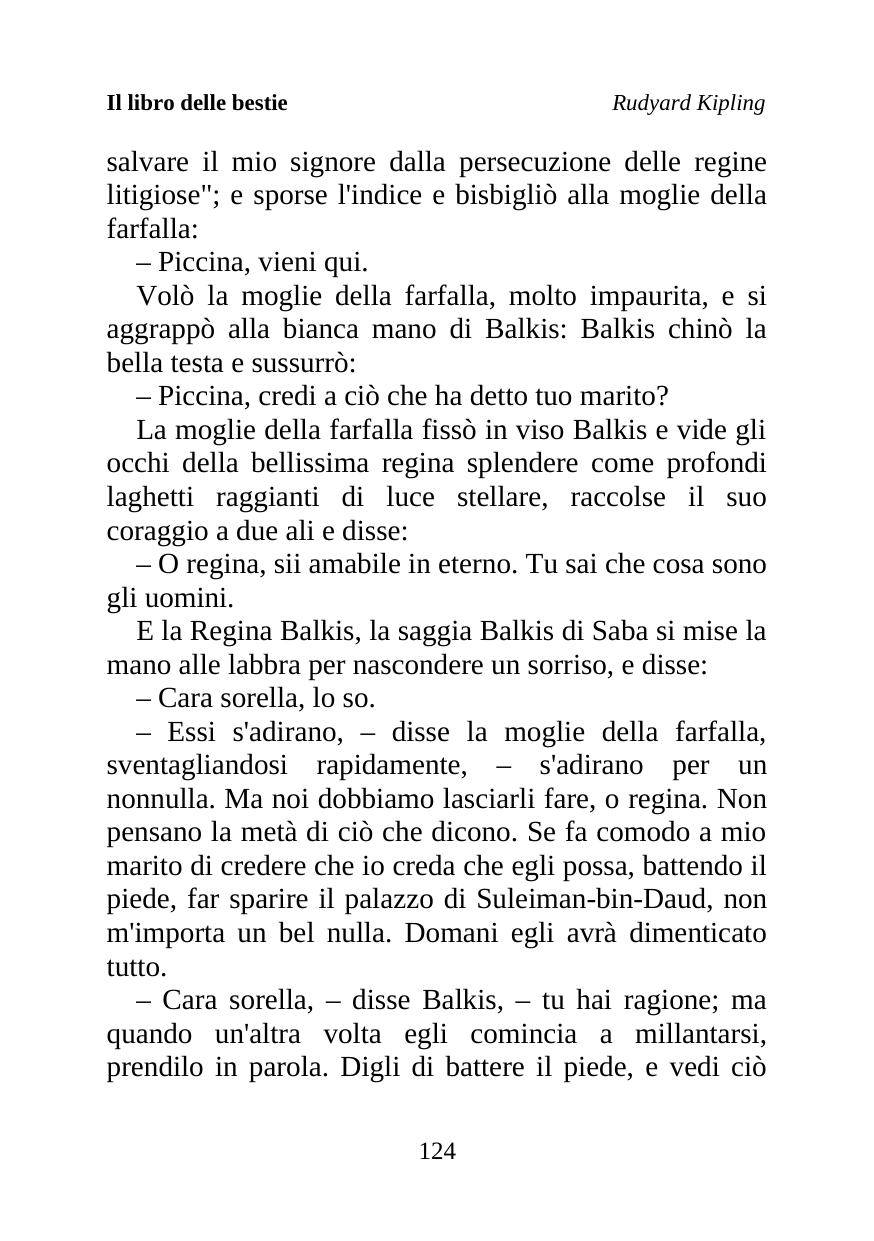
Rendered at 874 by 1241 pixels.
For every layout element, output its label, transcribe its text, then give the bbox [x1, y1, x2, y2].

text – Essi s'adirano, – disse la moglie della farfalla, sventagliandosi rapidamente, – s'adirano per un nonnulla. Ma noi dobbiamo lasciarli fare, o regina. Non pensano la metà di ciò che dicono. Se fa comodo a mio marito di credere che io creda che egli possa, battendo il piede, far sparire il palazzo di Suleiman-bin-Daud, non m'importa un bel nulla. Domani egli avrà dimenticato tutto. [106, 714, 768, 982]
text salvare il mio signore dalla persecuzione delle regine litigiose"; e sporse l'indice e bisbigliò alla moglie della farfalla: [106, 144, 768, 244]
text – Cara sorella, – disse Balkis, – tu hai ragione; ma quando un'altra volta egli comincia a millantarsi, prendilo in parola. Digli di battere il piede, e vedi ciò [106, 982, 768, 1083]
text E la Regina Balkis, la saggia Balkis di Saba si mise la mano alle labbra per nascondere un sorriso, e disse: [106, 613, 768, 680]
text Volò la moglie della farfalla, molto impaurita, e si aggrappò alla bianca mano di Balkis: Balkis chinò la bella testa e sussurrò: [106, 278, 768, 378]
text – Piccina, credi a ciò che ha detto tuo marito? [106, 378, 768, 412]
text La moglie della farfalla fissò in viso Balkis e vide gli occhi della bellissima regina splendere come profondi laghetti raggianti di luce stellare, raccolse il suo coraggio a due ali e disse: [106, 412, 768, 546]
text – Cara sorella, lo so. [106, 680, 768, 714]
text – O regina, sii amabile in eterno. Tu sai che cosa sono gli uomini. [106, 546, 768, 613]
text – Piccina, vieni qui. [106, 244, 768, 278]
